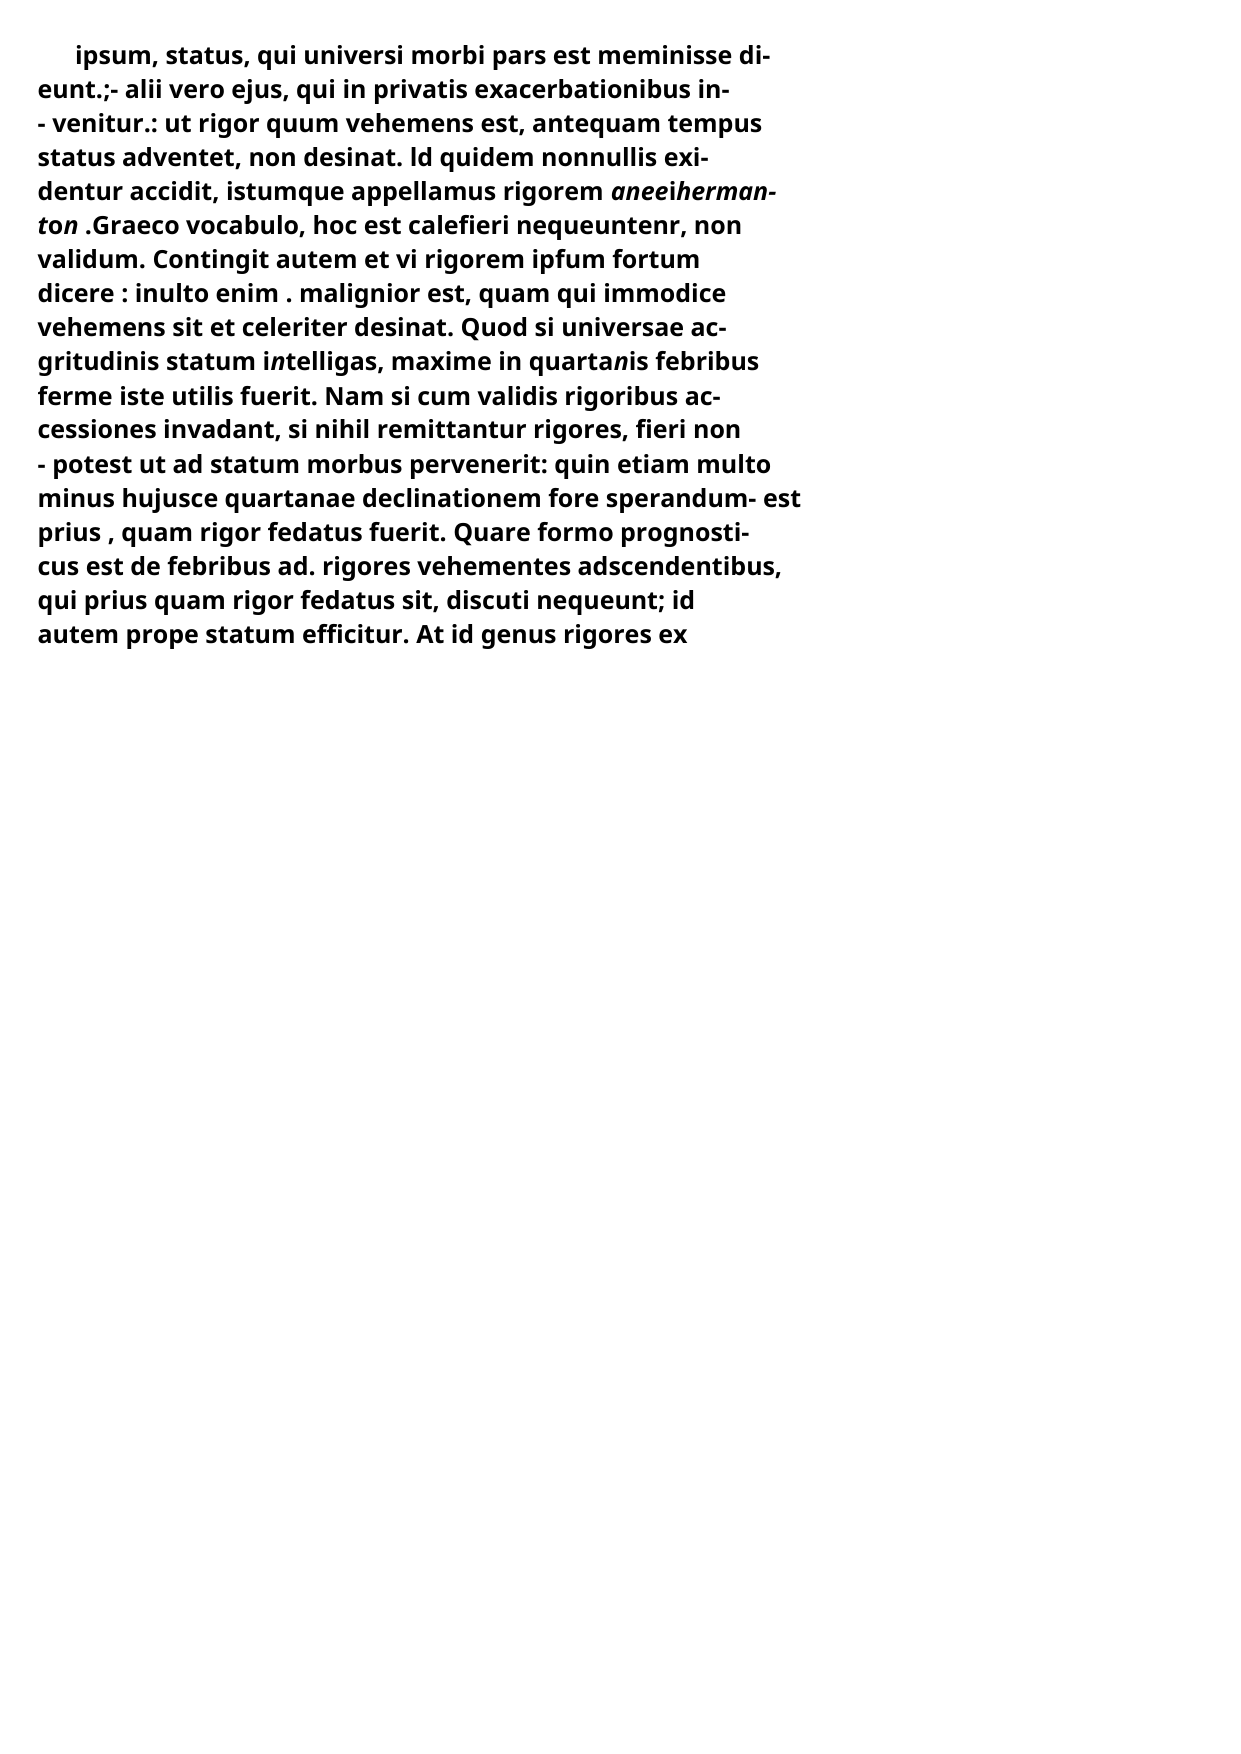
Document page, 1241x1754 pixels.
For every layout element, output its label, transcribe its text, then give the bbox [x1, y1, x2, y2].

text ipsum, status, qui universi morbi pars est meminisse di- eunt.;- alii vero ejus, qui in privatis exacerbationibus in- - venitur.: ut rigor quum vehemens est, antequam tempus status adventet, non desinat. ld quidem nonnullis exi- dentur accidit, istumque appellamus rigorem aneeiherman- ton .Graeco vocabulo, hoc est calefieri nequeuntenr, non validum. Contingit autem et vi rigorem ipfum fortum dicere : inulto enim . malignior est, quam qui immodice vehemens sit et celeriter desinat. Quod si universae ac- gritudinis statum intelligas, maxime in quartanis febribus ferme iste utilis fuerit. Nam si cum validis rigoribus ac- cessiones invadant, si nihil remittantur rigores, fieri non - potest ut ad statum morbus pervenerit: quin etiam multo minus hujusce quartanae declinationem fore sperandum- est prius , quam rigor fedatus fuerit. Quare formo prognosti- cus est de febribus ad. rigores vehementes adscendentibus, qui prius quam rigor fedatus sit, discuti nequeunt; id autem prope statum efficitur. At id genus rigores ex [37, 37, 1203, 651]
